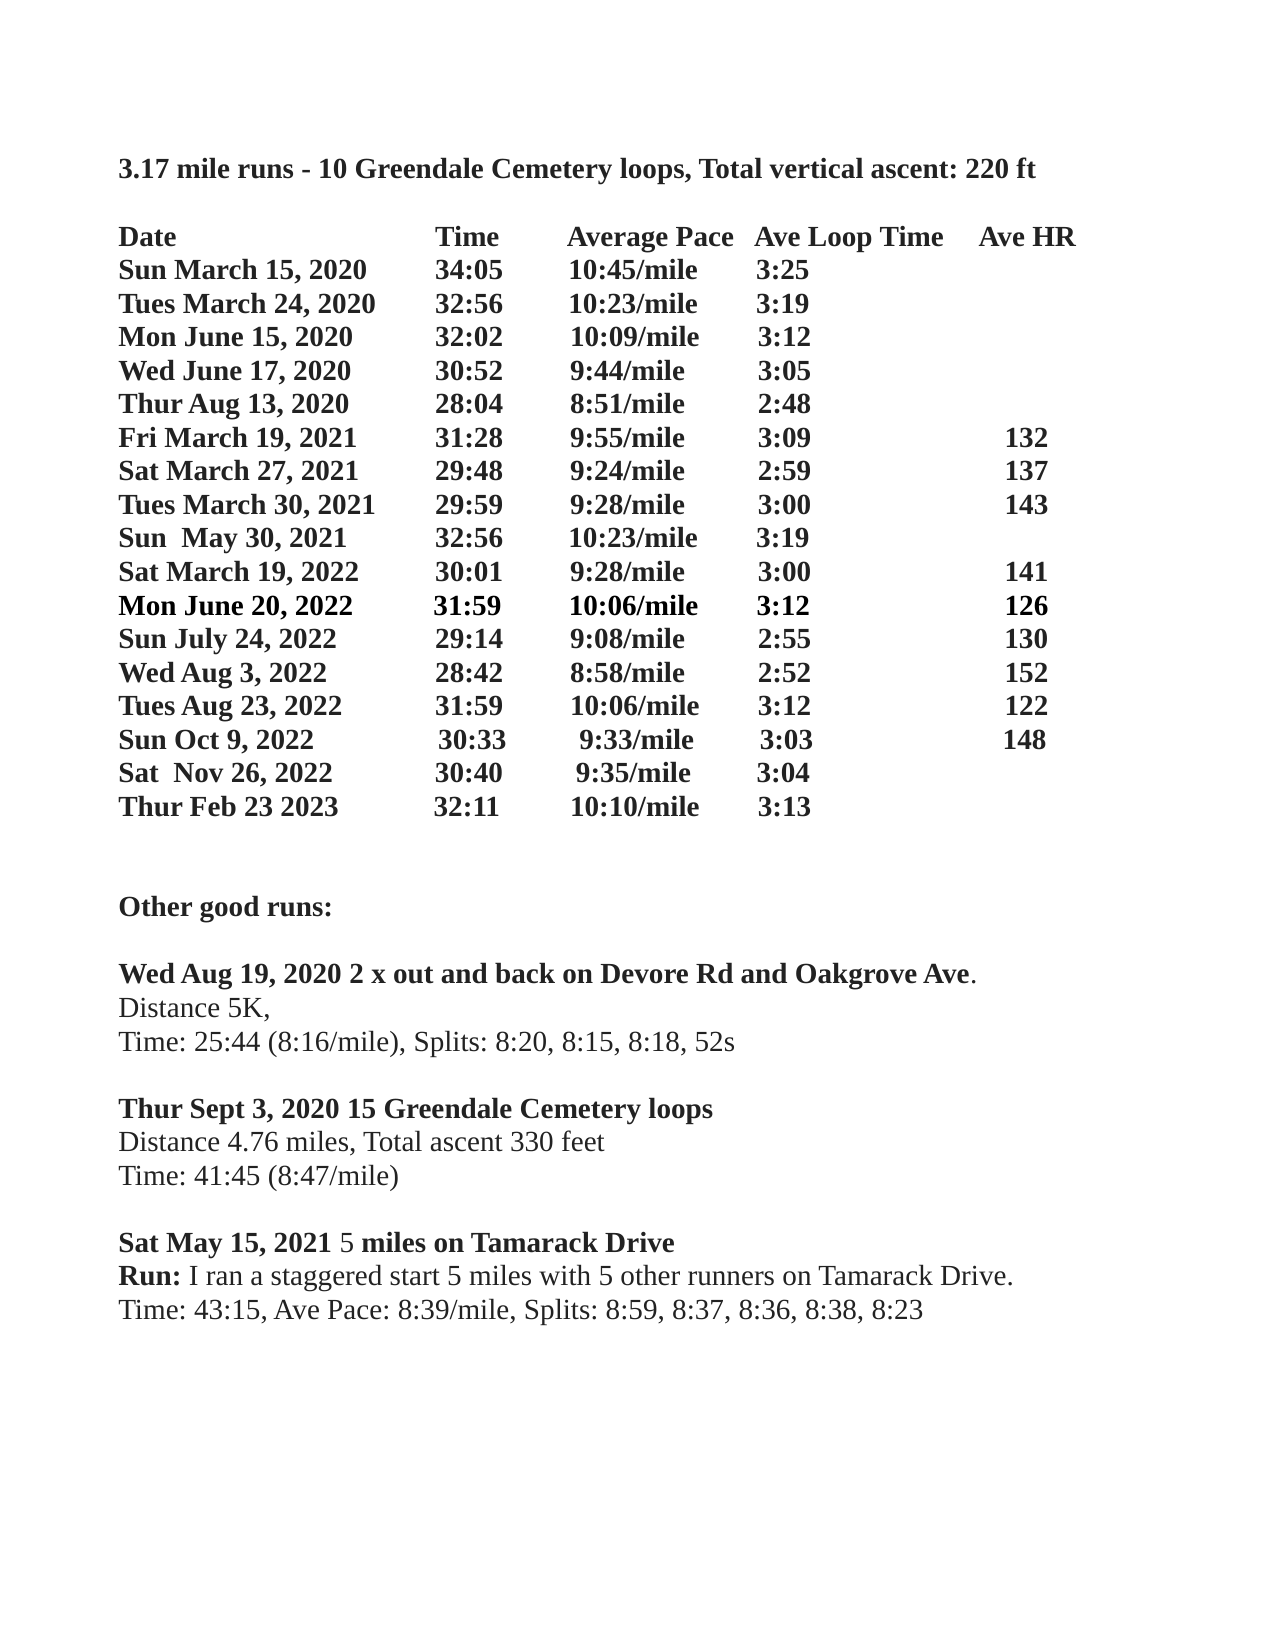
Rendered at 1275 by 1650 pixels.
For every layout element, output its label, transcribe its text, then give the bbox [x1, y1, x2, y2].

text Distance 5K, [118, 990, 1161, 1024]
text Time: 41:45 (8:47/mile) [118, 1158, 1161, 1191]
text Sat March 27, 2021 29:48 9:24/mile 2:59 137 [118, 453, 1161, 487]
text Date Time Average Pace Ave Loop Time Ave HR [118, 219, 1161, 252]
text Tues March 30, 2021 29:59 9:28/mile 3:00 143 [118, 487, 1161, 521]
text Mon June 20, 2022 31:59 10:06/mile 3:12 126 [118, 588, 1157, 621]
list 3.17 mile runs - 10 Greendale Cemetery loops, Total vertical ascent: 220 ft [118, 152, 1161, 185]
text Wed Aug 3, 2022 28:42 8:58/mile 2:52 152 [118, 655, 1161, 688]
text Sun March 15, 2020 34:05 10:45/mile 3:25 [118, 252, 1161, 286]
text Sat Nov 26, 2022 30:40 9:35/mile 3:04 [118, 755, 1161, 789]
text Sun May 30, 2021 32:56 10:23/mile 3:19 [118, 521, 1161, 554]
text Run: I ran a staggered start 5 miles with 5 other runners on Tamarack Drive. [118, 1258, 1161, 1292]
text Distance 4.76 miles, Total ascent 330 feet [118, 1124, 1161, 1158]
text Sat May 15, 2021 5 miles on Tamarack Drive [118, 1225, 1161, 1258]
text Time: 43:15, Ave Pace: 8:39/mile, Splits: 8:59, 8:37, 8:36, 8:38, 8:23 [118, 1292, 1161, 1326]
text Wed Aug 19, 2020 2 x out and back on Devore Rd and Oakgrove Ave. [118, 957, 1161, 990]
text Wed June 17, 2020 30:52 9:44/mile 3:05 [118, 353, 1161, 386]
text Fri March 19, 2021 31:28 9:55/mile 3:09 132 [118, 420, 1161, 453]
text Mon June 15, 2020 32:02 10:09/mile 3:12 [118, 319, 1161, 353]
text Thur Sept 3, 2020 15 Greendale Cemetery loops [118, 1091, 1161, 1124]
text Sun Oct 9, 2022 30:33 9:33/mile 3:03 148 [118, 722, 1161, 755]
text Thur Aug 13, 2020 28:04 8:51/mile 2:48 [118, 386, 1161, 420]
text Tues Aug 23, 2022 31:59 10:06/mile 3:12 122 [118, 688, 1161, 722]
text Sat March 19, 2022 30:01 9:28/mile 3:00 141 [118, 554, 1161, 588]
text Thur Feb 23 2023 32:11 10:10/mile 3:13 [118, 789, 1161, 822]
text Other good runs: [118, 889, 1161, 923]
text Tues March 24, 2020 32:56 10:23/mile 3:19 [118, 286, 1161, 319]
text Time: 25:44 (8:16/mile), Splits: 8:20, 8:15, 8:18, 52s [118, 1024, 1161, 1057]
text Sun July 24, 2022 29:14 9:08/mile 2:55 130 [118, 621, 1161, 655]
